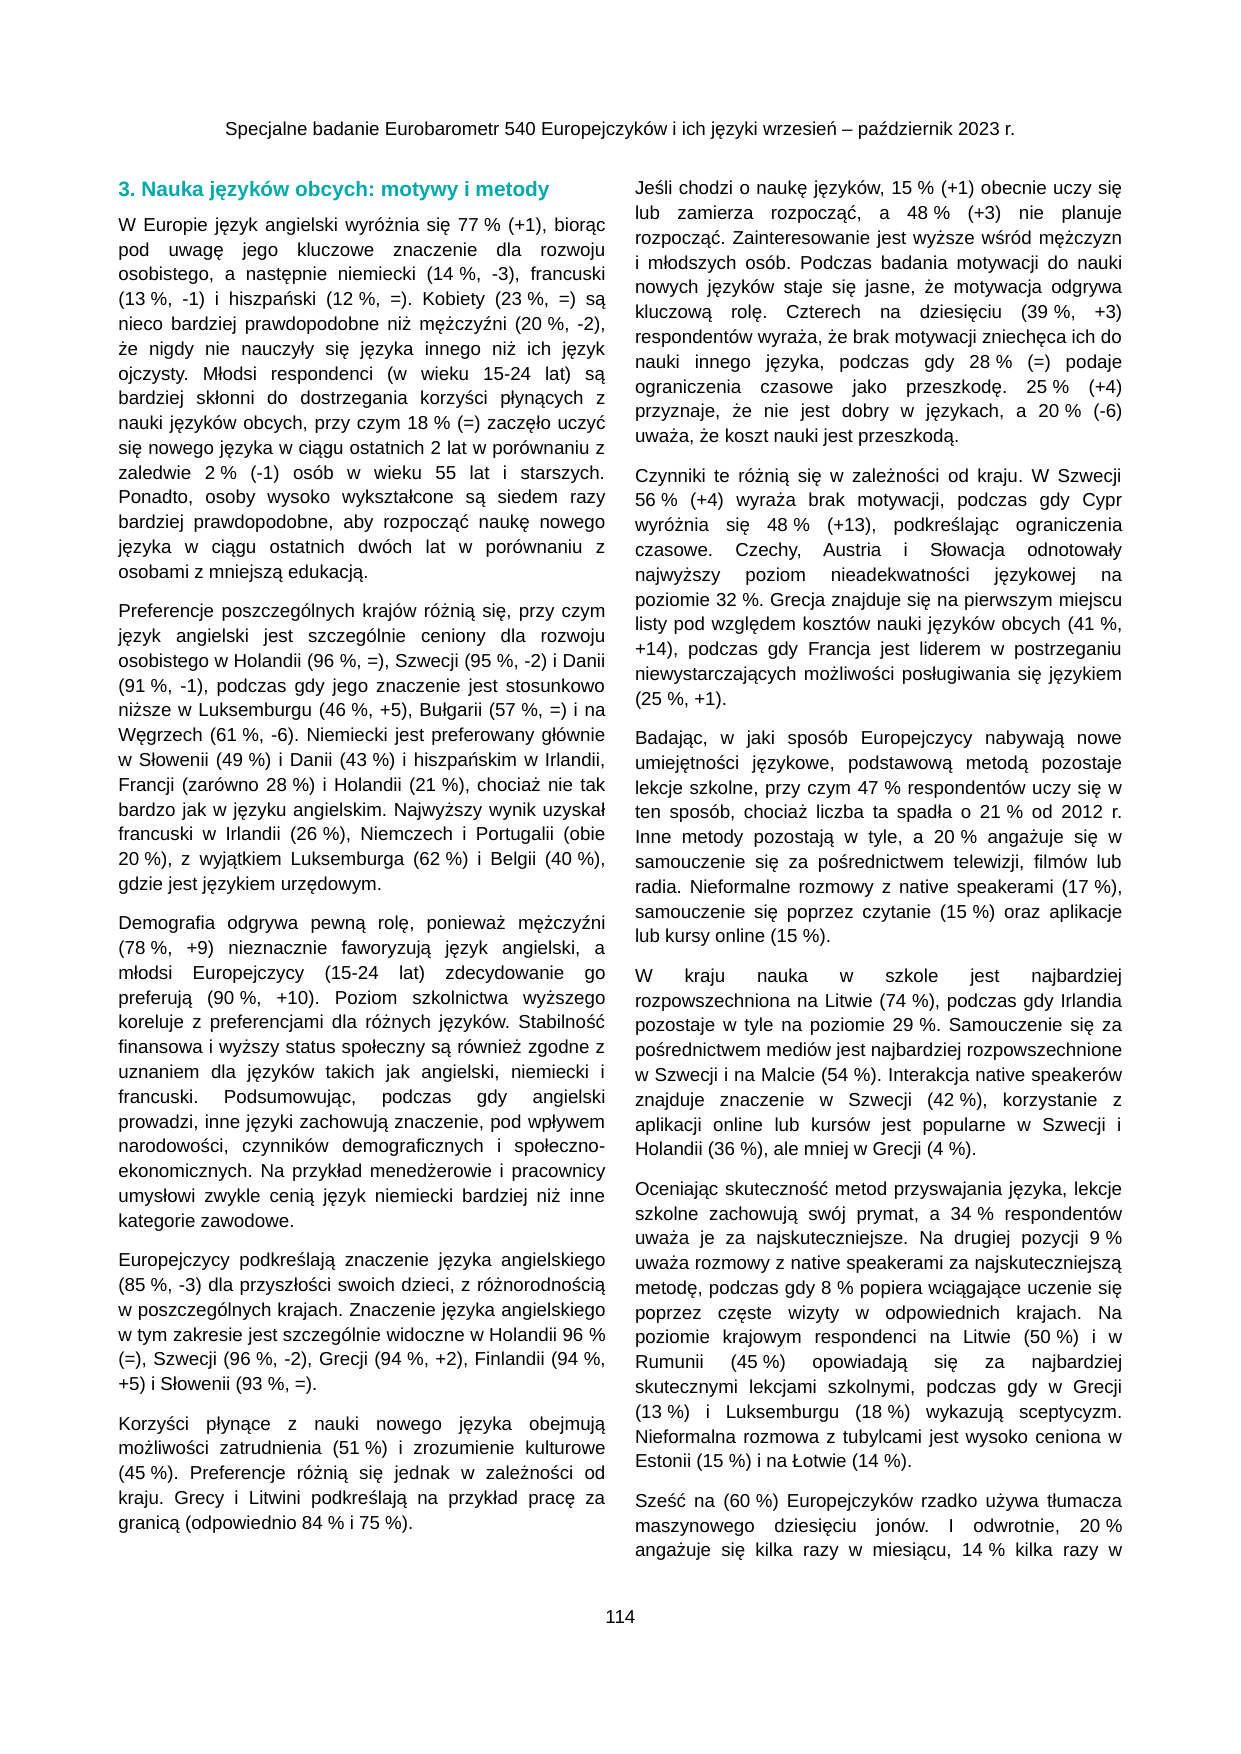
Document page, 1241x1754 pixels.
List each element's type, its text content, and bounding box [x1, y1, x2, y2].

text W kraju nauka w szkole jest najbardziej rozpowszechniona na Litwie (74 %), podczas gdy Irlandia pozostaje w tyle na poziomie 29 %. Samouczenie się za pośrednictwem mediów jest najbardziej rozpowszechnione w Szwecji i na Malcie (54 %). Interakcja native speakerów znajduje znaczenie w Szwecji (42 %), korzystanie z aplikacji online lub kursów jest popularne w Szwecji i Holandii (36 %), ale mniej w Grecji (4 %). [635, 964, 1122, 1160]
text Europejczycy podkreślają znaczenie języka angielskiego (85 %, -3) dla przyszłości swoich dzieci, z różnorodnością w poszczególnych krajach. Znaczenie języka angielskiego w tym zakresie jest szczególnie widoczne w Holandii 96 % (=), Szwecji (96 %, -2), Grecji (94 %, +2), Finlandii (94 %, +5) i Słowenii (93 %, =). [118, 1249, 605, 1394]
text Sześć na (60 %) Europejczyków rzadko używa tłumacza maszynowego dziesięciu jonów. I odwrotnie, 20 % angażuje się kilka razy w miesiącu, 14 % kilka razy w [635, 1489, 1122, 1561]
text Demografia odgrywa pewną rolę, ponieważ mężczyźni (78 %, +9) nieznacznie faworyzują język angielski, a młodsi Europejczycy (15-24 lat) zdecydowanie go preferują (90 %, +10). Poziom szkolnictwa wyższego koreluje z preferencjami dla różnych języków. Stabilność finansowa i wyższy status społeczny są również zgodne z uznaniem dla języków takich jak angielski, niemiecki i francuski. Podsumowując, podczas gdy angielski prowadzi, inne języki zachowują znaczenie, pod wpływem narodowości, czynników demograficznych i społeczno-ekonomicznych. Na przykład menedżerowie i pracownicy umysłowi zwykle cenią język niemiecki bardziej niż inne kategorie zawodowe. [118, 912, 605, 1231]
subtitle 3. Nauka języków obcych: motywy i metody [118, 177, 605, 201]
text Korzyści płynące z nauki nowego języka obejmują możliwości zatrudnienia (51 %) i zrozumienie kulturowe (45 %). Preferencje różnią się jednak w zależności od kraju. Grecy i Litwini podkreślają na przykład pracę za granicą (odpowiednio 84 % i 75 %). [118, 1412, 605, 1533]
text Czynniki te różnią się w zależności od kraju. W Szwecji 56 % (+4) wyraża brak motywacji, podczas gdy Cypr wyróżnia się 48 % (+13), podkreślając ograniczenia czasowe. Czechy, Austria i Słowacja odnotowały najwyższy poziom nieadekwatności językowej na poziomie 32 %. Grecja znajduje się na pierwszym miejscu listy pod względem kosztów nauki języków obcych (41 %, +14), podczas gdy Francja jest liderem w postrzeganiu niewystarczających możliwości posługiwania się językiem (25 %, +1). [635, 464, 1122, 709]
text Oceniając skuteczność metod przyswajania języka, lekcje szkolne zachowują swój prymat, a 34 % respondentów uważa je za najskuteczniejsze. Na drugiej pozycji 9 % uważa rozmowy z native speakerami za najskuteczniejszą metodę, podczas gdy 8 % popiera wciągające uczenie się poprzez częste wizyty w odpowiednich krajach. Na poziomie krajowym respondenci na Litwie (50 %) i w Rumunii (45 %) opowiadają się za najbardziej skutecznymi lekcjami szkolnymi, podczas gdy w Grecji (13 %) i Luksemburgu (18 %) wykazują sceptycyzm. Nieformalna rozmowa z tubylcami jest wysoko ceniona w Estonii (15 %) i na Łotwie (14 %). [635, 1177, 1122, 1472]
text Jeśli chodzi o naukę języków, 15 % (+1) obecnie uczy się lub zamierza rozpocząć, a 48 % (+3) nie planuje rozpocząć. Zainteresowanie jest wyższe wśród mężczyzn i młodszych osób. Podczas badania motywacji do nauki nowych języków staje się jasne, że motywacja odgrywa kluczową rolę. Czterech na dziesięciu (39 %, +3) respondentów wyraża, że brak motywacji zniechęca ich do nauki innego języka, podczas gdy 28 % (=) podaje ograniczenia czasowe jako przeszkodę. 25 % (+4) przyznaje, że nie jest dobry w językach, a 20 % (-6) uważa, że ​​koszt nauki jest przeszkodą. [635, 177, 1122, 447]
text W Europie język angielski wyróżnia się 77 % (+1), biorąc pod uwagę jego kluczowe znaczenie dla rozwoju osobistego, a następnie niemiecki (14 %, -3), francuski (13 %, -1) i hiszpański (12 %, =). Kobiety (23 %, =) są nieco bardziej prawdopodobne niż mężczyźni (20 %, -2), że nigdy nie nauczyły się języka innego niż ich język ojczysty. Młodsi respondenci (w wieku 15-24 lat) są bardziej skłonni do dostrzegania korzyści płynących z nauki języków obcych, przy czym 18 % (=) zaczęło uczyć się nowego języka w ciągu ostatnich 2 lat w porównaniu z zaledwie 2 % (-1) osób w wieku 55 lat i starszych. Ponadto, osoby wysoko wykształcone są siedem razy bardziej prawdopodobne, aby rozpocząć naukę nowego języka w ciągu ostatnich dwóch lat w porównaniu z osobami z mniejszą edukacją. [118, 213, 605, 582]
text Preferencje poszczególnych krajów różnią się, przy czym język angielski jest szczególnie ceniony dla rozwoju osobistego w Holandii (96 %, =), Szwecji (95 %, -2) i Danii (91 %, -1), podczas gdy jego znaczenie jest stosunkowo niższe w Luksemburgu (46 %, +5), Bułgarii (57 %, =) i na Węgrzech (61 %, -6). Niemiecki jest preferowany głównie w Słowenii (49 %) i Danii (43 %) i hiszpańskim w Irlandii, Francji (zarówno 28 %) i Holandii (21 %), chociaż nie tak bardzo jak w języku angielskim. Najwyższy wynik uzyskał francuski w Irlandii (26 %), Niemczech i Portugalii (obie 20 %), z wyjątkiem Luksemburga (62 %) i Belgii (40 %), gdzie jest językiem urzędowym. [118, 600, 605, 894]
text Badając, w jaki sposób Europejczycy nabywają nowe umiejętności językowe, podstawową metodą pozostaje lekcje szkolne, przy czym 47 % respondentów uczy się w ten sposób, chociaż liczba ta spadła o 21 % od 2012 r. Inne metody pozostają w tyle, a 20 % angażuje się w samouczenie się za pośrednictwem telewizji, filmów lub radia. Nieformalne rozmowy z native speakerami (17 %), samouczenie się poprzez czytanie (15 %) oraz aplikacje lub kursy online (15 %). [635, 727, 1122, 947]
